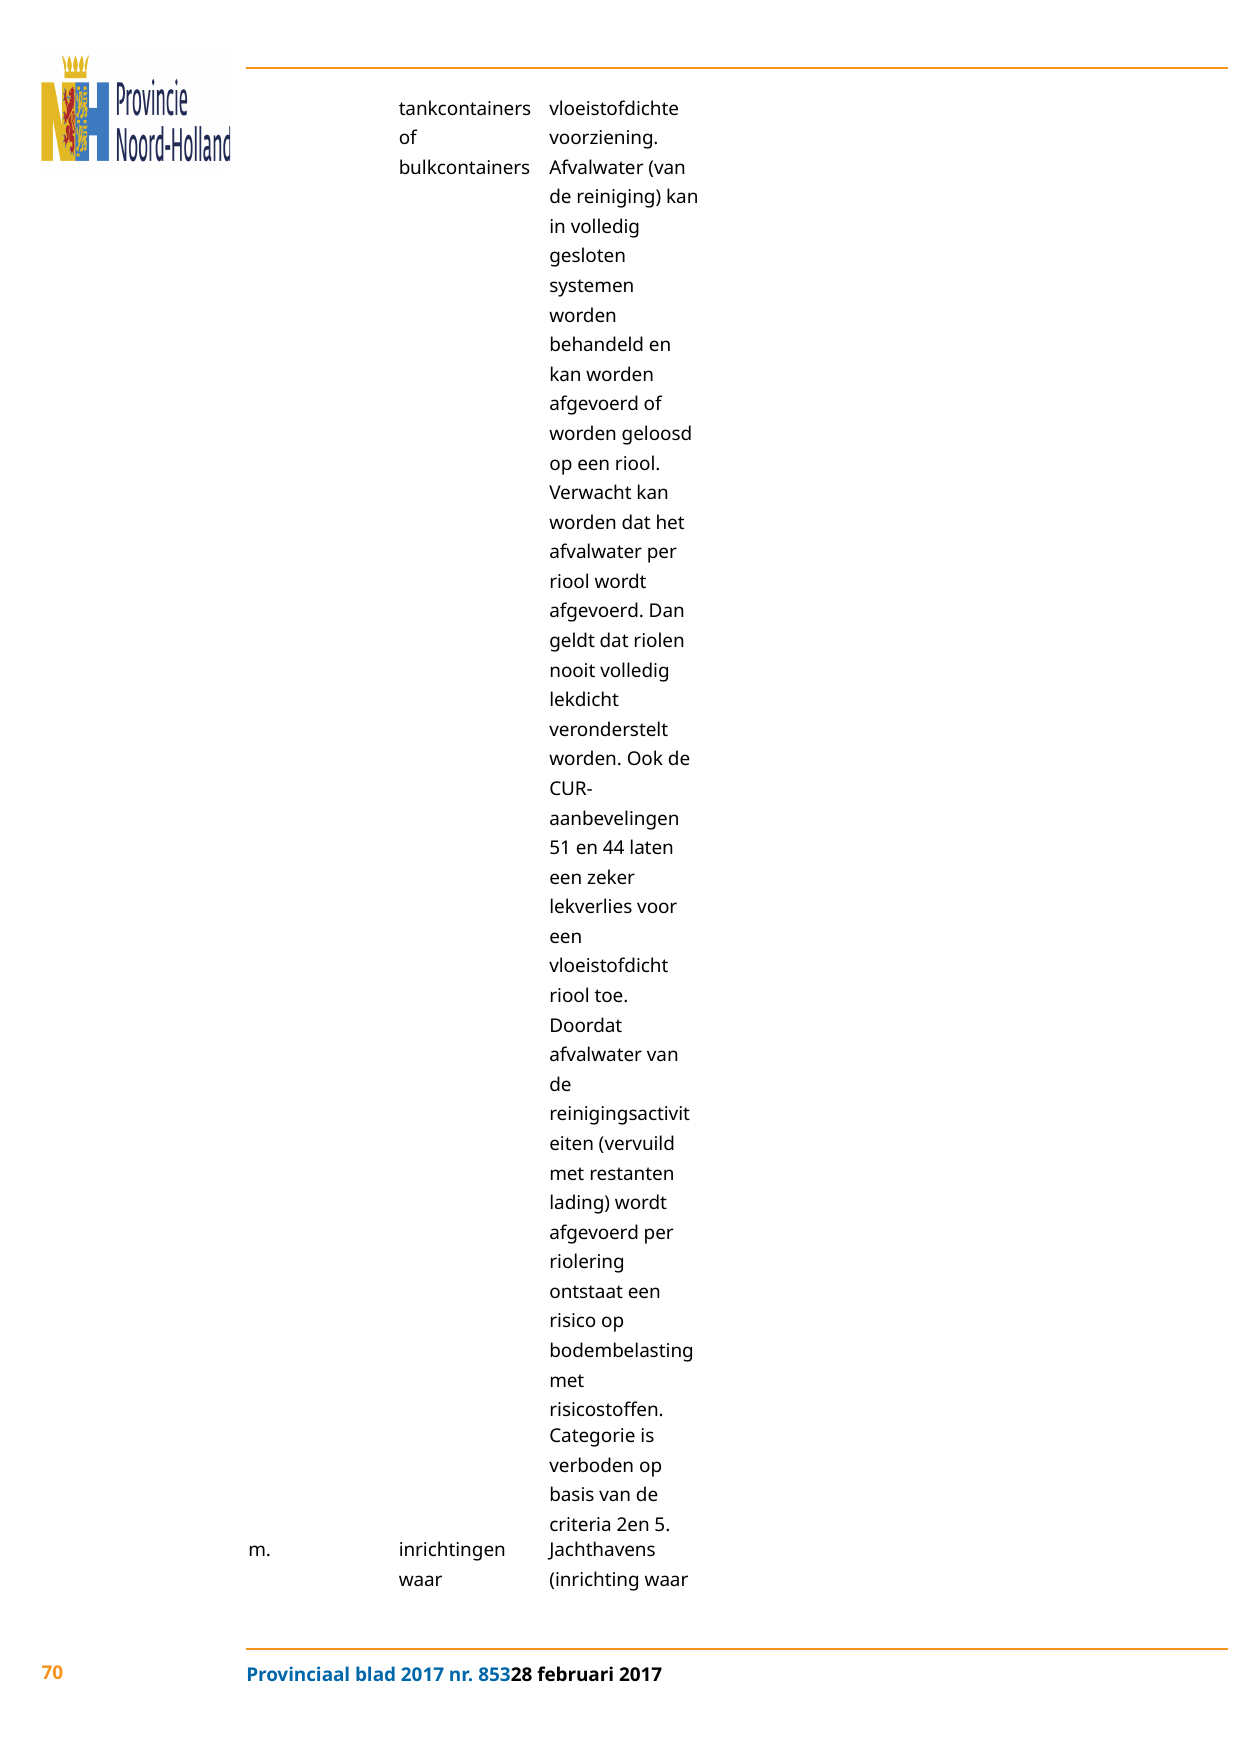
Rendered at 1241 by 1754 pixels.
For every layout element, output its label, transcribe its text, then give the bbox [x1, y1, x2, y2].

picture [41, 47, 231, 172]
table_cell [248, 95, 398, 1537]
table_cell tankcontainers of bulkcontainers [399, 95, 549, 1537]
table_cell Categorie is verboden op basis van de criteria 2en 5. [549, 1422, 700, 1537]
table_cell m. [248, 1537, 398, 1592]
table_cell Jachthavens (inrichting waar [549, 1537, 700, 1592]
table_cell vloeistofdichte voorziening. Afvalwater (van de reiniging) kan in volledig gesloten systemen worden behandeld en kan worden afgevoerd of worden geloosd op een riool. Verwacht kan worden dat het afvalwater per riool wordt afgevoerd. Dan geldt dat riolen nooit volledig lekdicht veronderstelt worden. Ook de CUR-aanbevelingen 51 en 44 laten een zeker lekverlies voor een vloeistofdicht riool toe. Doordat afvalwater van de reinigingsactiviteiten (vervuild met restanten lading) wordt afgevoerd per riolering ontstaat een risico op bodembelasting met risicostoffen. [549, 95, 700, 1422]
table_cell inrichtingen waar [399, 1537, 549, 1592]
